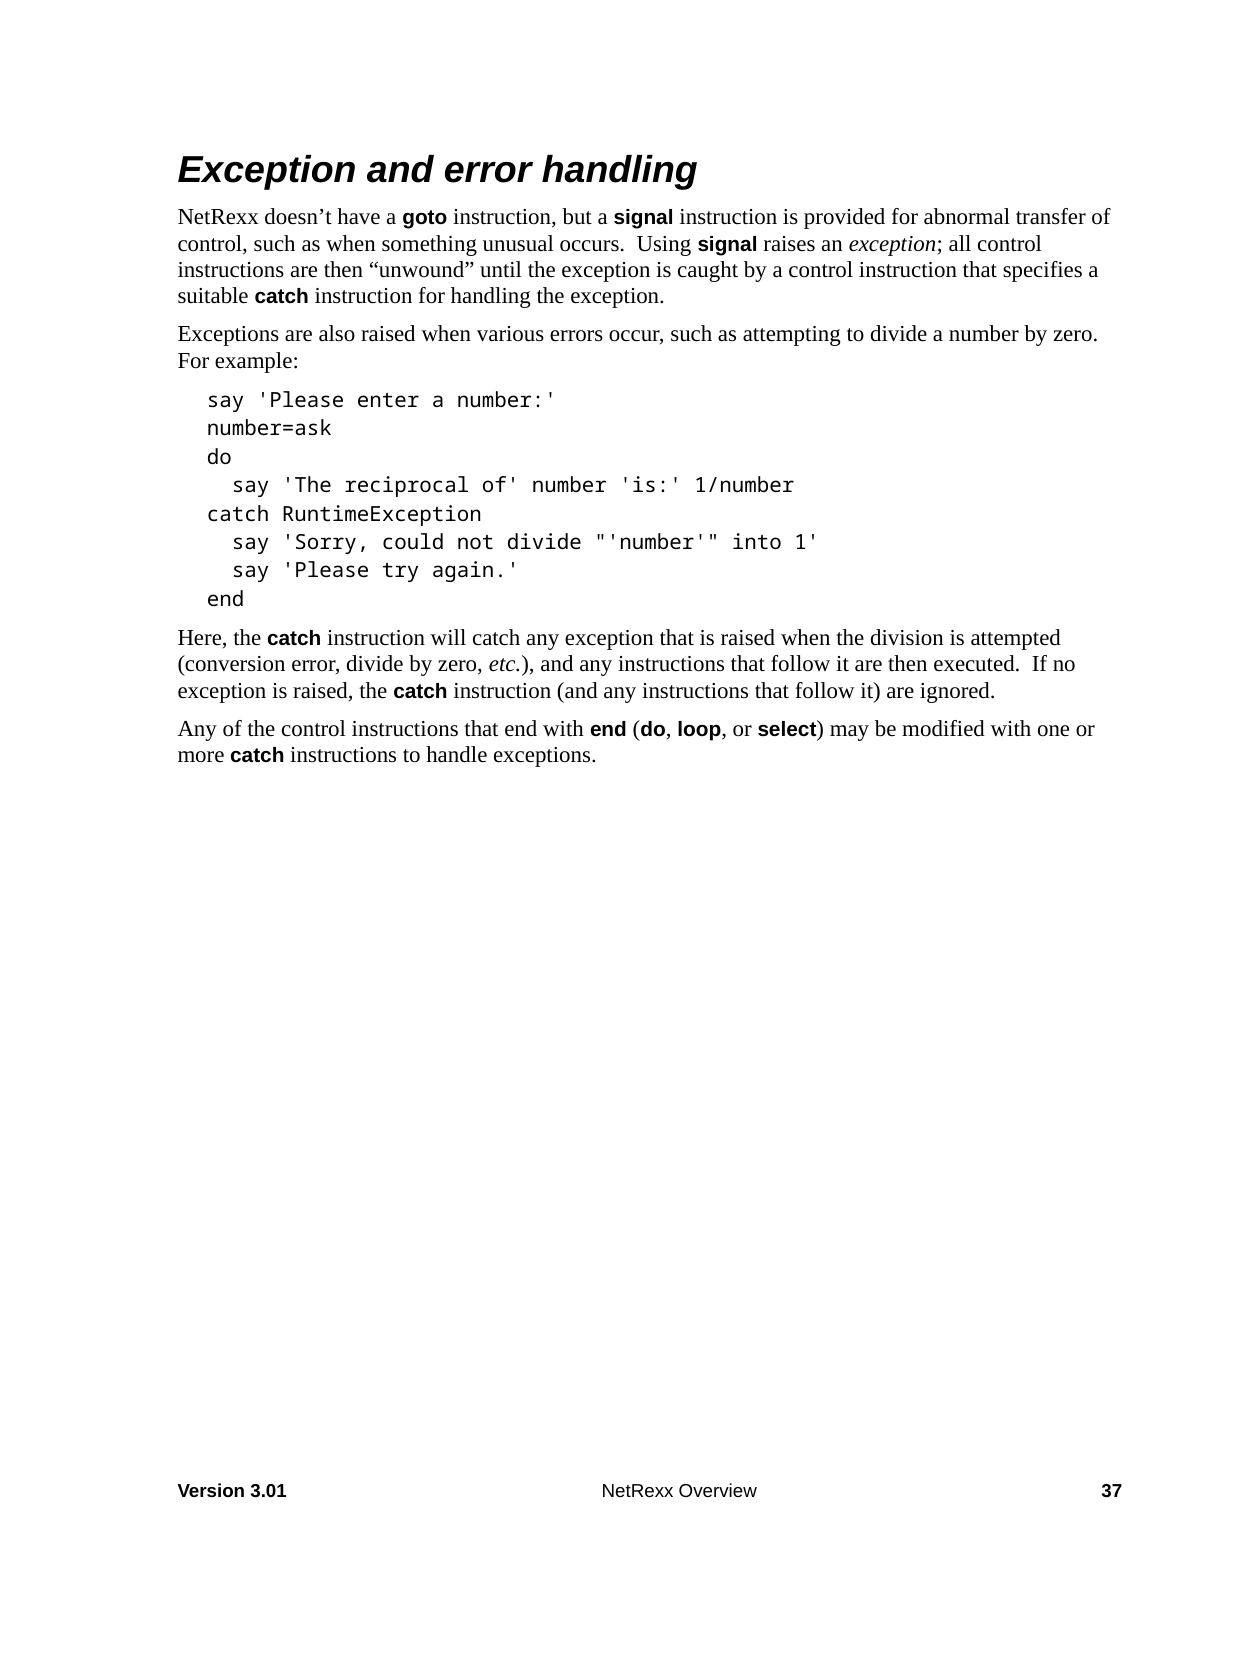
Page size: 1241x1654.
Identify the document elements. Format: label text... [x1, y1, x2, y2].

text say 'Please enter a number:' number=ask do say 'The reciprocal of' number 'is:' 1/number catch RuntimeException say 'Sorry, could not divide "'number'" into 1' say 'Please try again.' end [207, 385, 1122, 612]
text Here, the catch instruction will catch any exception that is raised when the division is attempted (conversion error, divide by zero, etc.), and any instructions that follow it are then executed. If no exception is raised, the catch instruction (and any instructions that follow it) are ignored. [177, 624, 1122, 703]
text Exceptions are also raised when various errors occur, such as attempting to divide a number by zero. For example: [177, 320, 1122, 373]
text NetRexx doesn’t have a goto instruction, but a signal instruction is provided for abnormal transfer of control, such as when something unusual occurs. Using signal raises an exception; all control instructions are then “unwound” until the exception is caught by a control instruction that specifies a suitable catch instruction for handling the exception. [177, 203, 1122, 309]
text Any of the control instructions that end with end (do, loop, or select) may be modified with one or more catch instructions to handle exceptions. [177, 715, 1122, 768]
subtitle Exception and error handling [177, 148, 1122, 191]
